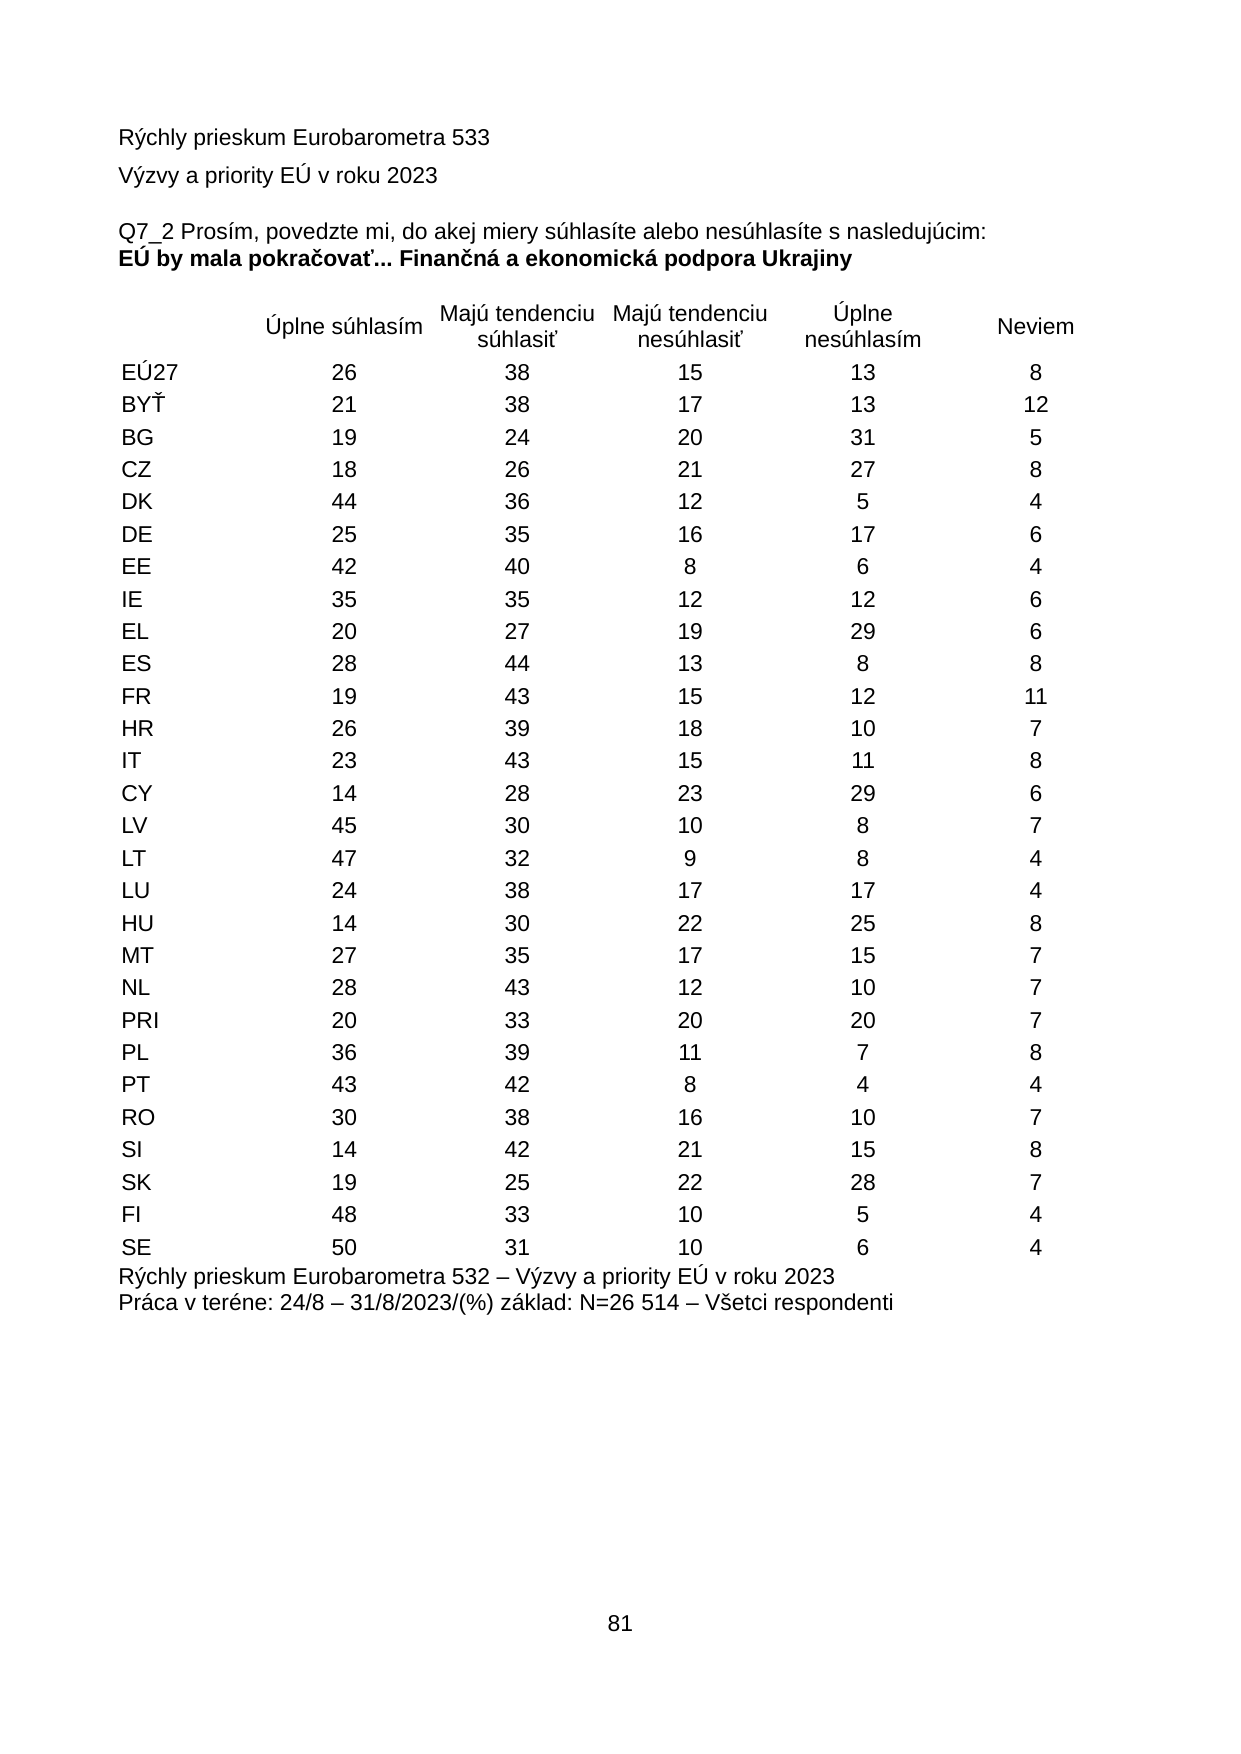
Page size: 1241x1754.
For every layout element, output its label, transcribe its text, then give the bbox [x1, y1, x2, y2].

table_cell 42 [431, 1069, 603, 1101]
table_cell 26 [258, 712, 431, 744]
table_cell FI [118, 1198, 258, 1230]
table_cell EÚ27 [118, 356, 258, 388]
table_cell HR [118, 712, 258, 744]
table_cell 4 [949, 550, 1122, 582]
table_cell SK [118, 1166, 258, 1198]
table_cell 4 [949, 1069, 1122, 1101]
table_cell RO [118, 1101, 258, 1133]
table_cell 7 [949, 809, 1122, 842]
table_cell 4 [949, 485, 1122, 518]
table_cell 28 [431, 777, 603, 809]
table_cell 12 [949, 388, 1122, 421]
table_cell HU [118, 906, 258, 939]
table_cell 19 [604, 615, 776, 647]
table_cell 8 [949, 1133, 1122, 1166]
table_cell 26 [431, 453, 603, 485]
table_cell 7 [949, 1004, 1122, 1036]
table_cell 35 [431, 939, 603, 971]
table_cell 15 [604, 745, 776, 777]
table_cell 8 [949, 647, 1122, 680]
table_cell 23 [258, 745, 431, 777]
table_cell 29 [776, 777, 949, 809]
table_cell 20 [776, 1004, 949, 1036]
table_cell 32 [431, 842, 603, 874]
table_cell 17 [604, 388, 776, 421]
table_cell 19 [258, 421, 431, 453]
table_cell EL [118, 615, 258, 647]
table_cell 45 [258, 809, 431, 842]
table_cell 8 [949, 745, 1122, 777]
table_cell 8 [949, 453, 1122, 485]
table_cell 27 [431, 615, 603, 647]
table_cell 24 [258, 874, 431, 906]
table_cell 6 [776, 550, 949, 582]
table_cell 17 [776, 874, 949, 906]
table_cell SE [118, 1230, 258, 1263]
table_cell 6 [949, 583, 1122, 615]
table_cell 12 [776, 583, 949, 615]
table_cell DE [118, 518, 258, 550]
text EÚ by mala pokračovať... Finančná a ekonomická podpora Ukrajiny [118, 244, 1122, 271]
table_cell 6 [949, 518, 1122, 550]
table_cell 5 [949, 421, 1122, 453]
table_cell 4 [949, 1230, 1122, 1263]
table_cell PL [118, 1036, 258, 1068]
table_cell 44 [258, 485, 431, 518]
table_cell ES [118, 647, 258, 680]
table_cell 5 [776, 485, 949, 518]
table_cell 20 [258, 615, 431, 647]
table_cell 21 [604, 1133, 776, 1166]
text Q7_2 Prosím, povedzte mi, do akej miery súhlasíte alebo nesúhlasíte s nasledujúcim: [118, 218, 1122, 244]
table_cell 15 [604, 680, 776, 712]
table_cell 16 [604, 518, 776, 550]
table_cell 14 [258, 906, 431, 939]
table_cell 21 [258, 388, 431, 421]
table_cell 27 [776, 453, 949, 485]
table_cell 8 [604, 1069, 776, 1101]
table_cell 18 [258, 453, 431, 485]
table_cell 8 [776, 647, 949, 680]
table_cell 50 [258, 1230, 431, 1263]
table_cell 23 [604, 777, 776, 809]
table_cell 31 [776, 421, 949, 453]
table_cell 8 [949, 356, 1122, 388]
table_cell 17 [776, 518, 949, 550]
table_cell 6 [776, 1230, 949, 1263]
table_cell 30 [258, 1101, 431, 1133]
table_cell 6 [949, 777, 1122, 809]
table_cell 8 [949, 1036, 1122, 1068]
table_cell 43 [258, 1069, 431, 1101]
table_cell 14 [258, 777, 431, 809]
table_cell CZ [118, 453, 258, 485]
table_cell 7 [949, 712, 1122, 744]
table_cell 10 [776, 971, 949, 1004]
table_cell PT [118, 1069, 258, 1101]
text Rýchly prieskum Eurobarometra 532 – Výzvy a priority EÚ v roku 2023 [118, 1263, 1122, 1289]
table_cell 7 [949, 971, 1122, 1004]
table_cell 42 [258, 550, 431, 582]
table_cell 30 [431, 906, 603, 939]
table_cell 25 [776, 906, 949, 939]
table_cell 25 [431, 1166, 603, 1198]
table_cell 7 [949, 1166, 1122, 1198]
table_cell 15 [604, 356, 776, 388]
table_cell 20 [258, 1004, 431, 1036]
table_cell 13 [604, 647, 776, 680]
table_cell 25 [258, 518, 431, 550]
table_cell 43 [431, 745, 603, 777]
table_cell 44 [431, 647, 603, 680]
table_header Úplne súhlasím [258, 297, 431, 356]
table_header Neviem [949, 297, 1122, 356]
table_cell IE [118, 583, 258, 615]
table_cell 27 [258, 939, 431, 971]
table_cell 22 [604, 1166, 776, 1198]
table_cell 19 [258, 680, 431, 712]
table_cell LT [118, 842, 258, 874]
table_header Úplne nesúhlasím [776, 297, 949, 356]
table_cell 26 [258, 356, 431, 388]
table_cell 36 [431, 485, 603, 518]
table_cell 33 [431, 1004, 603, 1036]
table_cell 7 [776, 1036, 949, 1068]
table_cell FR [118, 680, 258, 712]
table_cell 17 [604, 939, 776, 971]
table_cell 7 [949, 1101, 1122, 1133]
table_cell 13 [776, 388, 949, 421]
table_header [118, 297, 258, 356]
table_cell DK [118, 485, 258, 518]
table_cell 12 [604, 583, 776, 615]
table_cell 38 [431, 1101, 603, 1133]
table_cell 8 [949, 906, 1122, 939]
table_cell 35 [431, 518, 603, 550]
table_cell 11 [604, 1036, 776, 1068]
table_cell 43 [431, 680, 603, 712]
table_cell 24 [431, 421, 603, 453]
table_cell NL [118, 971, 258, 1004]
table_cell 16 [604, 1101, 776, 1133]
table_cell 29 [776, 615, 949, 647]
table_cell 28 [776, 1166, 949, 1198]
table_cell 28 [258, 647, 431, 680]
table_cell 13 [776, 356, 949, 388]
table_cell 33 [431, 1198, 603, 1230]
table_cell 4 [776, 1069, 949, 1101]
table_cell PRI [118, 1004, 258, 1036]
table_cell 39 [431, 712, 603, 744]
table_cell 4 [949, 842, 1122, 874]
table_cell 48 [258, 1198, 431, 1230]
table_cell 20 [604, 1004, 776, 1036]
table_cell 35 [258, 583, 431, 615]
table_cell BYŤ [118, 388, 258, 421]
table_cell 8 [604, 550, 776, 582]
table_cell SI [118, 1133, 258, 1166]
text Práca v teréne: 24/8 – 31/8/2023/(%) základ: N=26 514 – Všetci respondenti [118, 1289, 1122, 1316]
table_cell 40 [431, 550, 603, 582]
table_cell 10 [776, 1101, 949, 1133]
table_cell 12 [604, 971, 776, 1004]
table_cell 11 [776, 745, 949, 777]
table_cell 4 [949, 1198, 1122, 1230]
table_cell 11 [949, 680, 1122, 712]
table_cell 18 [604, 712, 776, 744]
table_cell EE [118, 550, 258, 582]
table_cell 7 [949, 939, 1122, 971]
table_cell 47 [258, 842, 431, 874]
table_cell 30 [431, 809, 603, 842]
table_cell 42 [431, 1133, 603, 1166]
table_cell 12 [604, 485, 776, 518]
table_header Majú tendenciu nesúhlasiť [604, 297, 776, 356]
table_cell 8 [776, 842, 949, 874]
table_cell 14 [258, 1133, 431, 1166]
table_cell LV [118, 809, 258, 842]
table_cell MT [118, 939, 258, 971]
table_cell 4 [949, 874, 1122, 906]
table_cell 6 [949, 615, 1122, 647]
table_header Majú tendenciu súhlasiť [431, 297, 603, 356]
table_cell BG [118, 421, 258, 453]
table_cell 22 [604, 906, 776, 939]
table_cell 36 [258, 1036, 431, 1068]
table_cell 10 [776, 712, 949, 744]
table_cell 8 [776, 809, 949, 842]
table_cell 15 [776, 1133, 949, 1166]
table_cell 35 [431, 583, 603, 615]
table_cell 19 [258, 1166, 431, 1198]
table_cell 10 [604, 1198, 776, 1230]
table_cell CY [118, 777, 258, 809]
table_cell 39 [431, 1036, 603, 1068]
table_cell 5 [776, 1198, 949, 1230]
table_cell 38 [431, 874, 603, 906]
table_cell 12 [776, 680, 949, 712]
table_cell 31 [431, 1230, 603, 1263]
table_cell 38 [431, 388, 603, 421]
table_cell 21 [604, 453, 776, 485]
table_cell 17 [604, 874, 776, 906]
table_cell 10 [604, 1230, 776, 1263]
table_cell 10 [604, 809, 776, 842]
table_cell 28 [258, 971, 431, 1004]
table_cell 43 [431, 971, 603, 1004]
table_cell 20 [604, 421, 776, 453]
table_cell 15 [776, 939, 949, 971]
table_cell 9 [604, 842, 776, 874]
table_cell 38 [431, 356, 603, 388]
table_cell IT [118, 745, 258, 777]
table_cell LU [118, 874, 258, 906]
